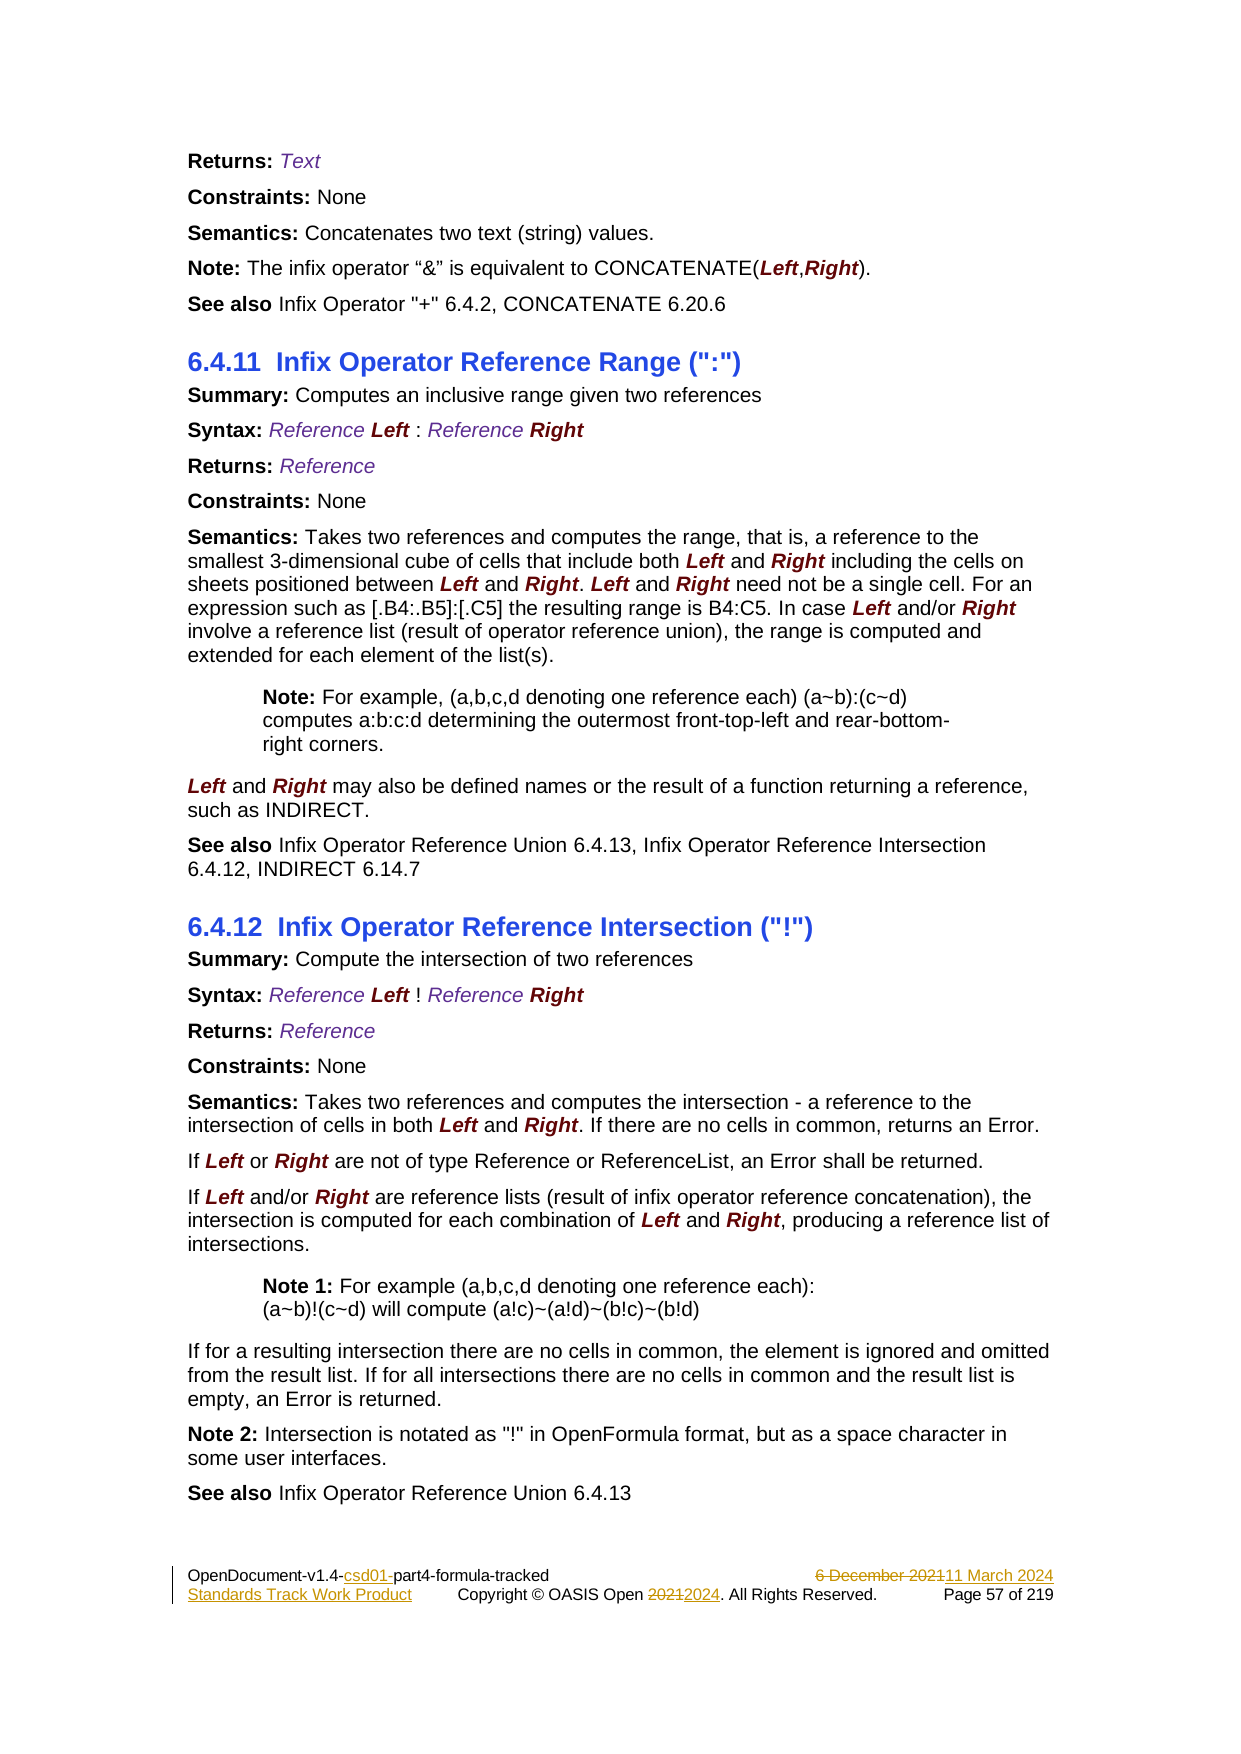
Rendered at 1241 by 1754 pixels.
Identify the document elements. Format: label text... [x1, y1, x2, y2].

text Returns: Reference [187, 454, 1053, 478]
text Left and Right may also be defined names or the result of a function returning a reference, such as INDIRECT. [187, 774, 1053, 822]
text Semantics: Concatenates two text (string) values. [187, 221, 1053, 245]
text Semantics: Takes two references and computes the intersection - a reference to the intersection of cells in both Left and Right. If there are no cells in common, returns an Error. [187, 1090, 1053, 1137]
text Semantics: Takes two references and computes the range, that is, a reference to the smallest 3-dimensional cube of cells that include both Left and Right including the cells on sheets positioned between Left and Right. Left and Right need not be a single cell. For an expression such as [.B4:.B5]:[.C5] the resulting range is B4:C5. In case Left and/or Right involve a reference list (result of operator reference union), the range is computed and extended for each element of the list(s). [187, 526, 1053, 667]
text Returns: Text [187, 150, 1053, 173]
text Constraints: None [187, 1055, 1053, 1078]
text If Left and/or Right are reference lists (result of infix operator reference concatenation), the intersection is computed for each combination of Left and Right, producing a reference list of intersections. [187, 1185, 1053, 1256]
text Note: For example, (a,b,c,d denoting one reference each) (a~b):(c~d) computes a:b:c:d determining the outermost front-top-left and rear-bottom-right corners. [262, 685, 978, 756]
text If Left or Right are not of type Reference or ReferenceList, an Error shall be returned. [187, 1149, 1053, 1173]
text Note 2: Intersection is notated as "!" in OpenFormula format, but as a space character in some user interfaces. [187, 1423, 1053, 1470]
subtitle Infix Operator Reference Intersection ("!") [187, 912, 1053, 942]
text See also Infix Operator "+" 6.4.2, CONCATENATE 6.20.6 [187, 292, 1053, 316]
text Note 1: For example (a,b,c,d denoting one reference each): (a~b)!(c~d) will compute (a!c)~(a!d)~(b!c)~(b!d) [262, 1274, 978, 1321]
text Constraints: None [187, 490, 1053, 513]
text Constraints: None [187, 186, 1053, 209]
subtitle Infix Operator Reference Range (":") [187, 347, 1053, 377]
text Returns: Reference [187, 1019, 1053, 1043]
text Note: The infix operator “&” is equivalent to CONCATENATE(Left,Right). [187, 257, 1053, 280]
text See also Infix Operator Reference Union 6.4.13, Infix Operator Reference Intersection 6.4.12, INDIRECT 6.14.7 [187, 834, 1053, 881]
text Syntax: Reference Left ! Reference Right [187, 983, 1053, 1007]
text See also Infix Operator Reference Union 6.4.13 [187, 1482, 1053, 1505]
text Summary: Compute the intersection of two references [187, 948, 1053, 971]
text If for a resulting intersection there are no cells in common, the element is ignored and omitted from the result list. If for all intersections there are no cells in common and the result list is empty, an Error is returned. [187, 1340, 1053, 1411]
text Summary: Computes an inclusive range given two references [187, 383, 1053, 407]
text Syntax: Reference Left : Reference Right [187, 419, 1053, 442]
